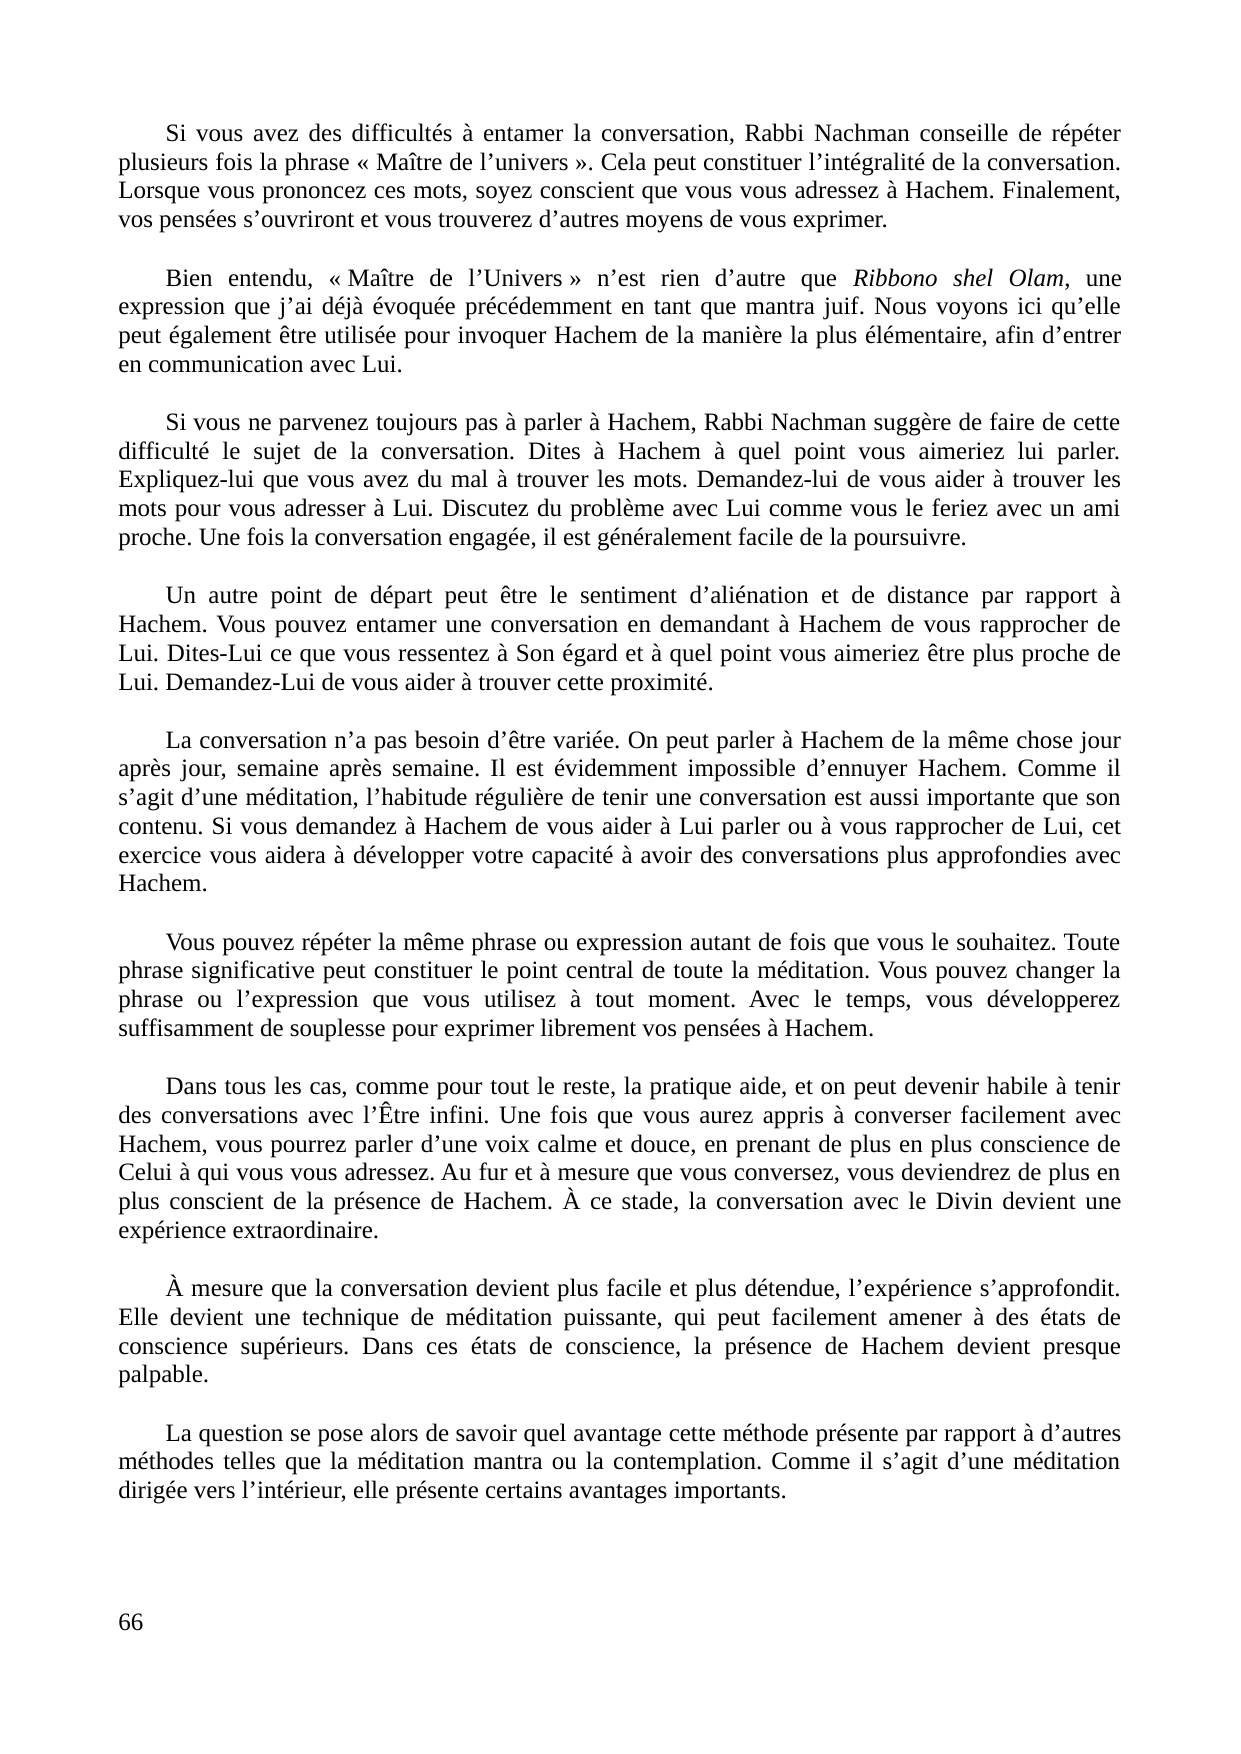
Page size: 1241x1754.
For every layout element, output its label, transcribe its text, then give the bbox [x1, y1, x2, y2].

text La conversation n’a pas besoin d’être variée. On peut parler à Hachem de la même chose jour après jour, semaine après semaine. Il est évidemment impossible d’ennuyer Hachem. Comme il s’agit d’une méditation, l’habitude régulière de tenir une conversation est aussi importante que son contenu. Si vous demandez à Hachem de vous aider à Lui parler ou à vous rapprocher de Lui, cet exercice vous aidera à développer votre capacité à avoir des conversations plus approfondies avec Hachem. [118, 725, 1122, 897]
text Vous pouvez répéter la même phrase ou expression autant de fois que vous le souhaitez. Toute phrase significative peut constituer le point central de toute la méditation. Vous pouvez changer la phrase ou l’expression que vous utilisez à tout moment. Avec le temps, vous développerez suffisamment de souplesse pour exprimer librement vos pensées à Hachem. [118, 927, 1122, 1042]
text À mesure que la conversation devient plus facile et plus détendue, l’expérience s’approfondit. Elle devient une technique de méditation puissante, qui peut facilement amener à des états de conscience supérieurs. Dans ces états de conscience, la présence de Hachem devient presque palpable. [118, 1273, 1122, 1388]
text Bien entendu, « Maître de l’Univers » n’est rien d’autre que Ribbono shel Olam, une expression que j’ai déjà évoquée précédemment en tant que mantra juif. Nous voyons ici qu’elle peut également être utilisée pour invoquer Hachem de la manière la plus élémentaire, afin d’entrer en communication avec Lui. [118, 263, 1122, 378]
text Si vous ne parvenez toujours pas à parler à Hachem, Rabbi Nachman suggère de faire de cette difficulté le sujet de la conversation. Dites à Hachem à quel point vous aimeriez lui parler. Expliquez-lui que vous avez du mal à trouver les mots. Demandez-lui de vous aider à trouver les mots pour vous adresser à Lui. Discutez du problème avec Lui comme vous le feriez avec un ami proche. Une fois la conversation engagée, il est généralement facile de la poursuivre. [118, 407, 1122, 551]
text Si vous avez des difficultés à entamer la conversation, Rabbi Nachman conseille de répéter plusieurs fois la phrase « Maître de l’univers ». Cela peut constituer l’intégralité de la conversation. Lorsque vous prononcez ces mots, soyez conscient que vous vous adressez à Hachem. Finalement, vos pensées s’ouvriront et vous trouverez d’autres moyens de vous exprimer. [118, 118, 1122, 233]
text Dans tous les cas, comme pour tout le reste, la pratique aide, et on peut devenir habile à tenir des conversations avec l’Être infini. Une fois que vous aurez appris à converser facilement avec Hachem, vous pourrez parler d’une voix calme et douce, en prenant de plus en plus conscience de Celui à qui vous vous adressez. Au fur et à mesure que vous conversez, vous deviendrez de plus en plus conscient de la présence de Hachem. À ce stade, la conversation avec le Divin devient une expérience extraordinaire. [118, 1071, 1122, 1244]
text La question se pose alors de savoir quel avantage cette méthode présente par rapport à d’autres méthodes telles que la méditation mantra ou la contemplation. Comme il s’agit d’une méditation dirigée vers l’intérieur, elle présente certains avantages importants. [118, 1418, 1122, 1504]
text Un autre point de départ peut être le sentiment d’aliénation et de distance par rapport à Hachem. Vous pouvez entamer une conversation en demandant à Hachem de vous rapprocher de Lui. Dites-Lui ce que vous ressentez à Son égard et à quel point vous aimeriez être plus proche de Lui. Demandez-Lui de vous aider à trouver cette proximité. [118, 580, 1122, 695]
